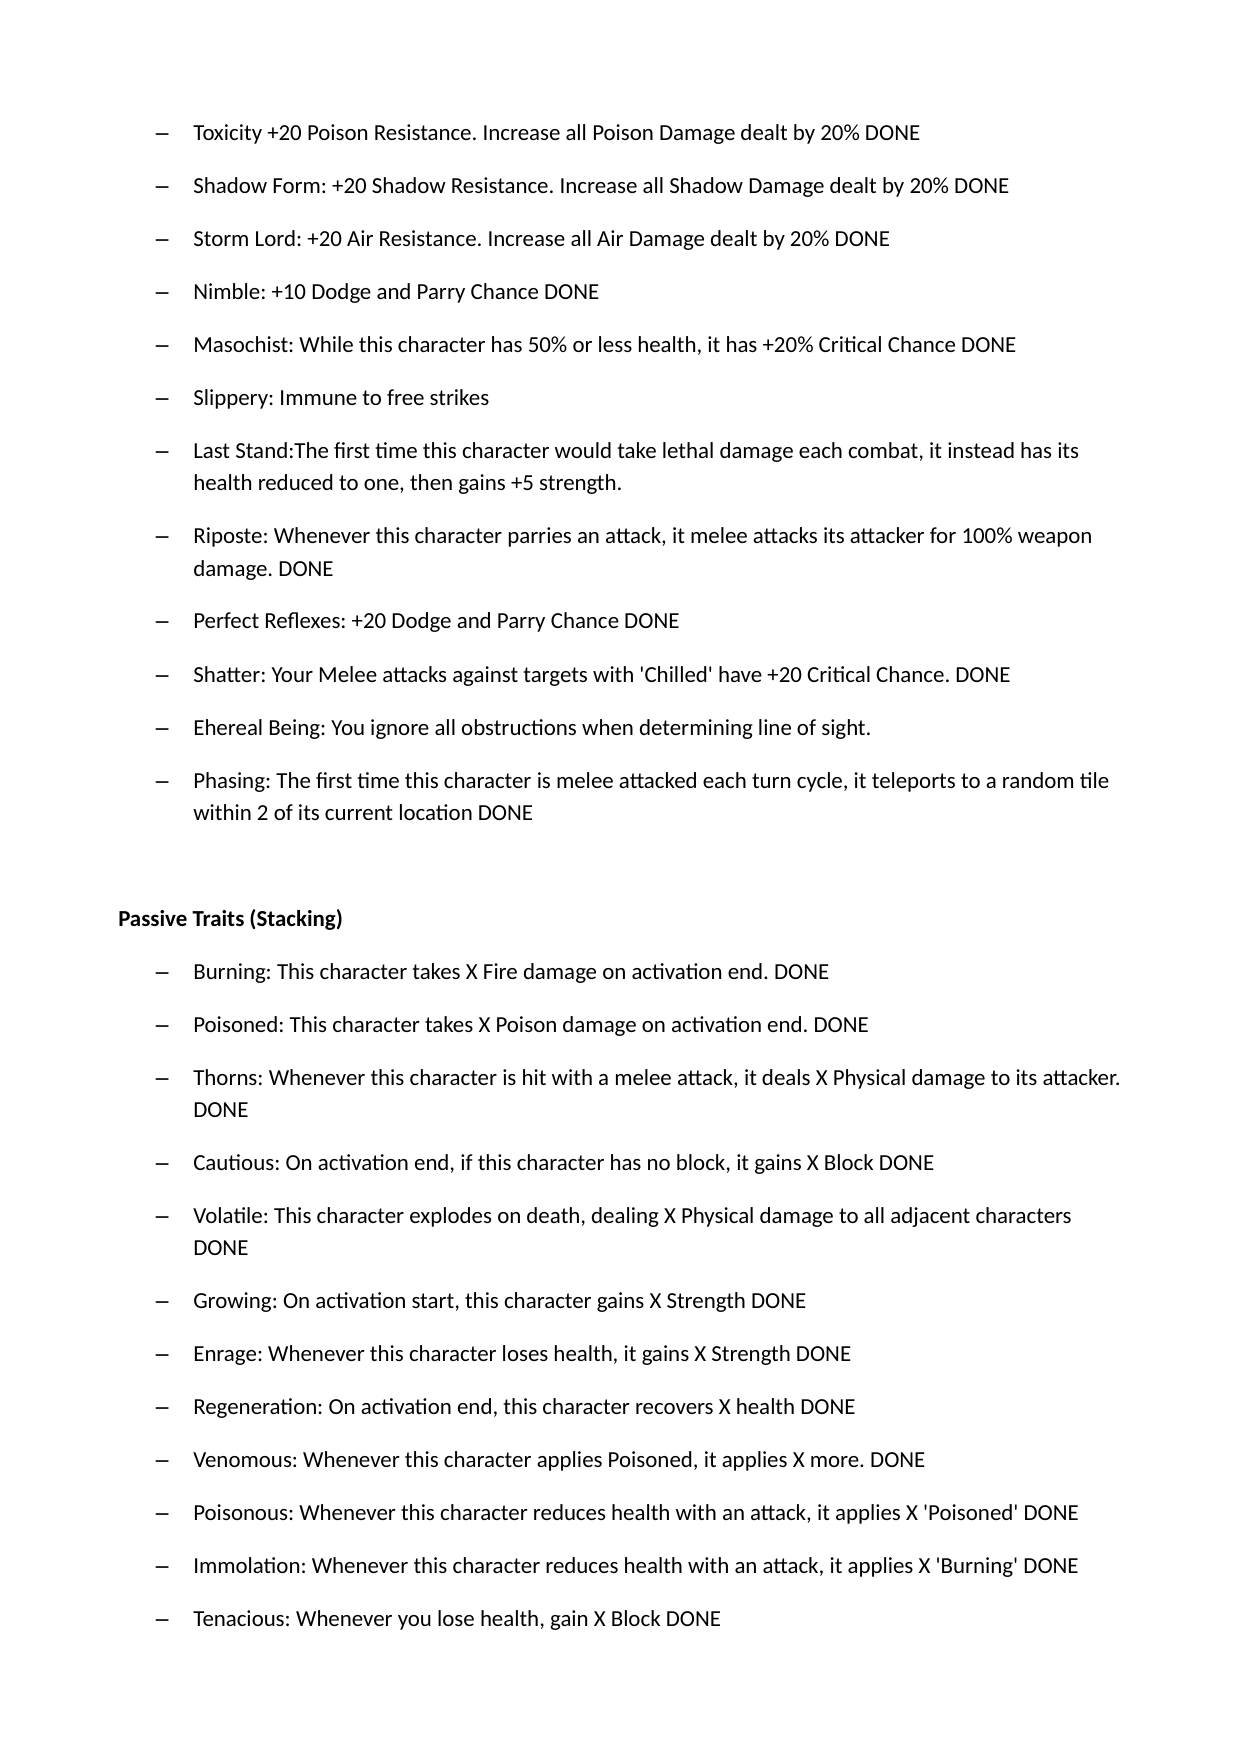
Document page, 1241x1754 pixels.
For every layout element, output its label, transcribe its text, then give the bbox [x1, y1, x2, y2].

list Venomous: Whenever this character applies Poisoned, it applies X more. DONE [156, 1446, 1122, 1473]
list Tenacious: Whenever you lose health, gain X Block DONE [156, 1604, 1122, 1633]
list Poisoned: This character takes X Poison damage on activation end. DONE [156, 1010, 1122, 1038]
list Masochist: While this character has 50% or less health, it has +20% Critical Chance DONE [156, 330, 1122, 358]
list Ehereal Being: You ignore all obstructions when determining line of sight. [156, 713, 1122, 741]
list Shadow Form: +20 Shadow Resistance. Increase all Shadow Damage dealt by 20% DONE [156, 171, 1122, 199]
list Regeneration: On activation end, this character recovers X health DONE [156, 1392, 1122, 1421]
list Enrage: Whenever this character loses health, it gains X Strength DONE [156, 1339, 1122, 1367]
list Immolation: Whenever this character reduces health with an attack, it applies X 'Burning' DONE [156, 1552, 1122, 1579]
list Shatter: Your Melee attacks against targets with 'Chilled' have +20 Critical Chance. DONE [156, 660, 1122, 688]
list Poisonous: Whenever this character reduces health with an attack, it applies X 'Poisoned' DONE [156, 1498, 1122, 1527]
list Volatile: This character explodes on death, dealing X Physical damage to all adjacent characters DONE [156, 1201, 1122, 1261]
list Toxicity +20 Poison Resistance. Increase all Poison Damage dealt by 20% DONE [156, 118, 1122, 146]
list Last Stand:The first time this character would take lethal damage each combat, it instead has its health reduced to one, then gains +5 strength. [156, 436, 1122, 496]
list Growing: On activation start, this character gains X Strength DONE [156, 1286, 1122, 1314]
list Nimble: +10 Dodge and Parry Chance DONE [156, 277, 1122, 305]
list Burning: This character takes X Fire damage on activation end. DONE [156, 957, 1122, 985]
list Storm Lord: +20 Air Resistance. Increase all Air Damage dealt by 20% DONE [156, 224, 1122, 252]
list Perfect Reflexes: +20 Dodge and Parry Chance DONE [156, 607, 1122, 635]
list Thorns: Whenever this character is hit with a melee attack, it deals X Physical damage to its attacker. DONE [156, 1063, 1122, 1123]
list Riposte: Whenever this character parries an attack, it melee attacks its attacker for 100% weapon damage. DONE [156, 521, 1122, 582]
list Cautious: On activation end, if this character has no block, it gains X Block DONE [156, 1148, 1122, 1176]
list Slippery: Immune to free strikes [156, 383, 1122, 411]
list Phasing: The first time this character is melee attacked each turn cycle, it teleports to a random tile within 2 of its current location DONE [156, 766, 1122, 826]
text Passive Traits (Stacking) [118, 904, 1122, 932]
